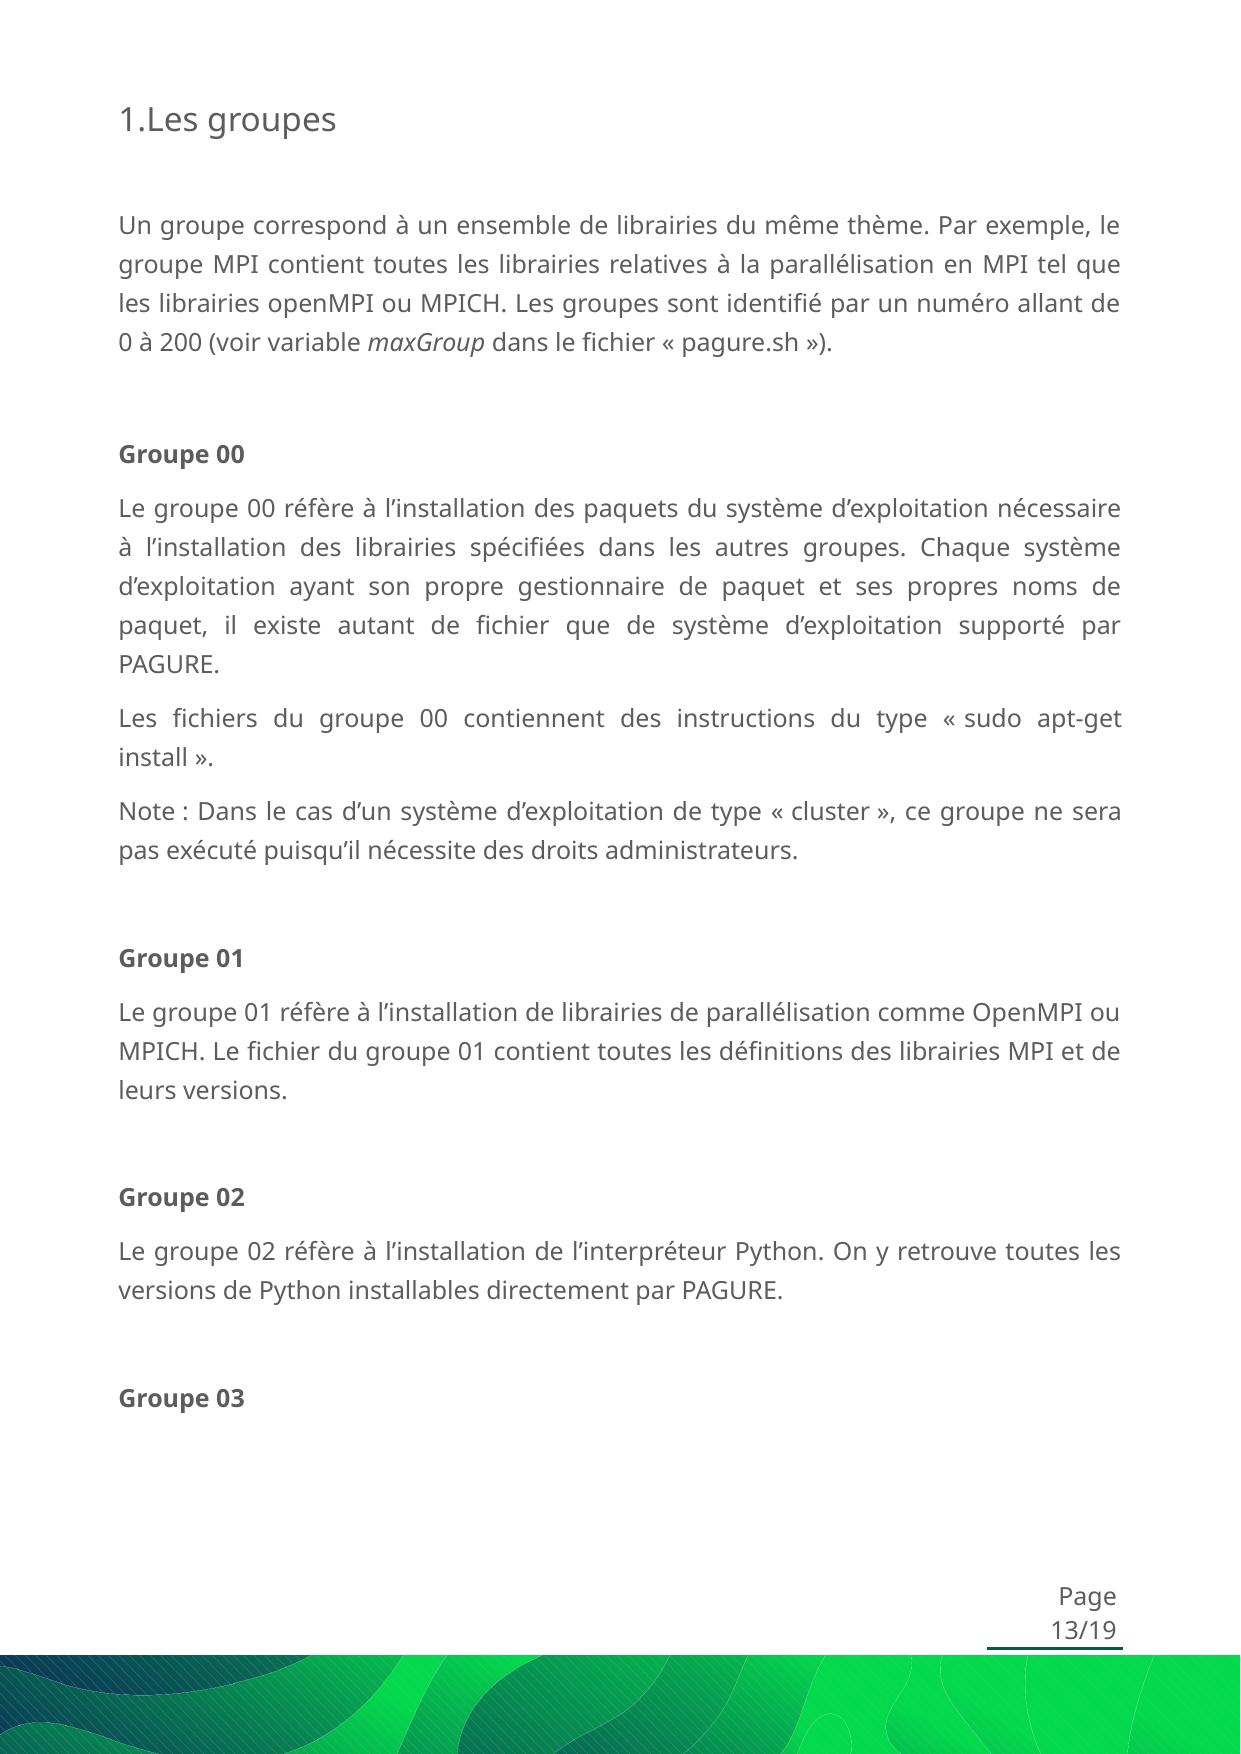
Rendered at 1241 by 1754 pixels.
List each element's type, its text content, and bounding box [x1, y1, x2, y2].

text Groupe 00 [118, 437, 1122, 471]
text Le groupe 01 réfère à l’installation de librairies de parallélisation comme OpenMPI ou MPICH. Le fichier du groupe 01 contient toutes les définitions des librairies MPI et de leurs versions. [118, 994, 1122, 1107]
text Groupe 03 [118, 1380, 1122, 1414]
text Groupe 02 [118, 1180, 1122, 1214]
text Les fichiers du groupe 00 contiennent des instructions du type « sudo apt-get install ». [118, 701, 1122, 774]
text Un groupe correspond à un ensemble de librairies du même thème. Par exemple, le groupe MPI contient toutes les librairies relatives à la parallélisation en MPI tel que les librairies openMPI ou MPICH. Les groupes sont identifié par un numéro allant de 0 à 200 (voir variable maxGroup dans le fichier « pagure.sh »). [118, 207, 1122, 359]
subtitle Les groupes [118, 96, 1122, 141]
text Note : Dans le cas d’un système d’exploitation de type « cluster », ce groupe ne sera pas exécuté puisqu’il nécessite des droits administrateurs. [118, 794, 1122, 867]
picture [0, 1655, 1241, 1754]
text Groupe 01 [118, 940, 1122, 974]
text Le groupe 00 réfère à l’installation des paquets du système d’exploitation nécessaire à l’installation des librairies spécifiées dans les autres groupes. Chaque système d’exploitation ayant son propre gestionnaire de paquet et ses propres noms de paquet, il existe autant de fichier que de système d’exploitation supporté par PAGURE. [118, 490, 1122, 681]
text Le groupe 02 réfère à l’installation de l’interpréteur Python. On y retrouve toutes les versions de Python installables directement par PAGURE. [118, 1234, 1122, 1307]
